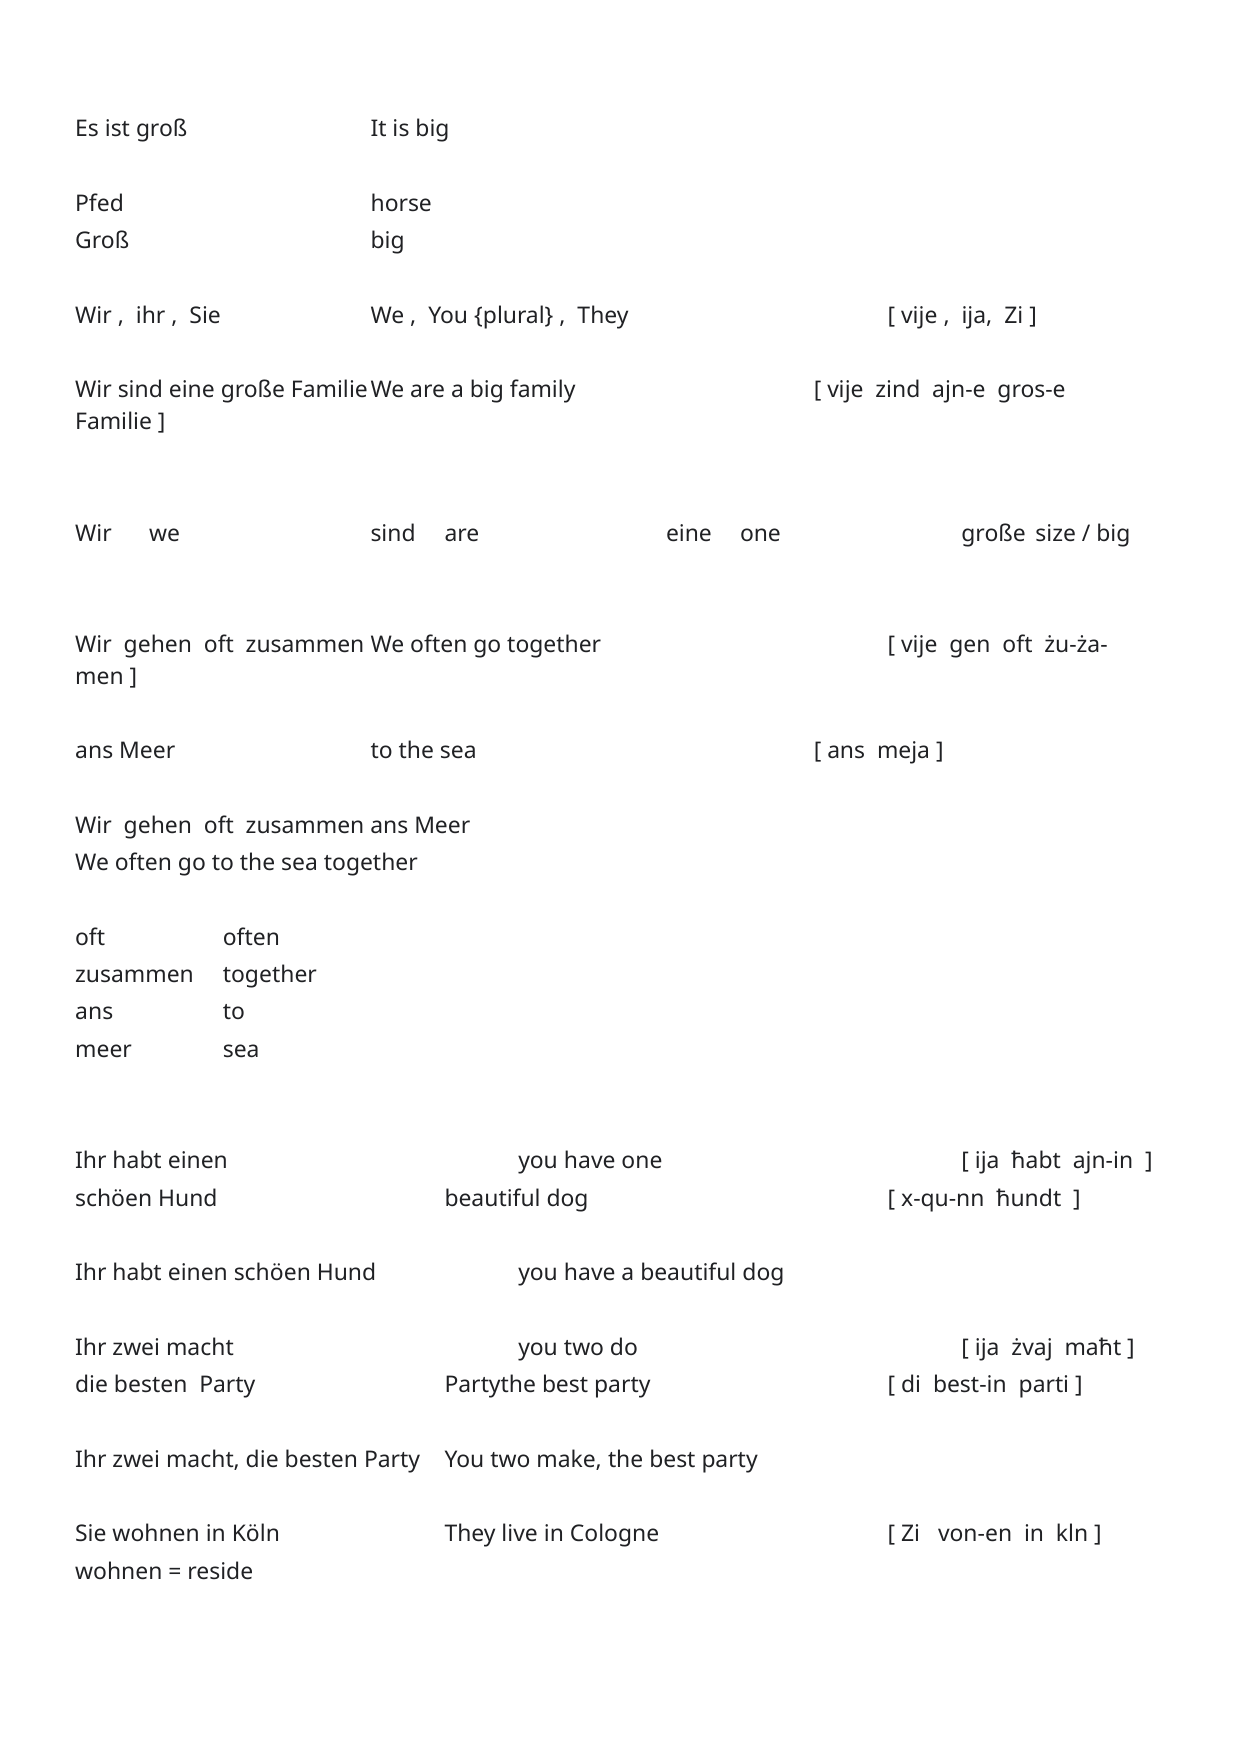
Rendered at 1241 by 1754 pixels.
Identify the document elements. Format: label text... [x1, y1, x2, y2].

text Ihr zwei macht, die besten Party You two make, the best party [75, 1443, 1165, 1474]
text schöen Hund beautiful dog [ x-qu-nn ħundt ] [75, 1182, 1165, 1213]
text zusammen together [75, 958, 1165, 989]
text Groß big [75, 224, 1165, 255]
text Ihr habt einen schöen Hund you have a beautiful dog [75, 1256, 1165, 1287]
text Pfed horse [75, 187, 1165, 218]
text Wir , ihr , Sie We , You {plural} , They [ vije , ija, Zi ] [75, 299, 1165, 330]
text Wir gehen oft zusammen ans Meer [75, 809, 1165, 840]
text meer sea [75, 1032, 1165, 1064]
text Wir sind eine große Familie We are a big family [ vije zind ajn-e gros-e Familie ] [75, 373, 1165, 436]
text ans to [75, 995, 1165, 1026]
text Sie wohnen in Köln They live in Cologne [ Zi von-en in kln ] [75, 1517, 1165, 1548]
text Wir gehen oft zusammen We often go together [ vije gen oft żu-ża-men ] [75, 628, 1165, 691]
text ans Meer to the sea [ ans meja ] [75, 734, 1165, 765]
text Ihr zwei macht you two do [ ija żvaj maħt ] [75, 1331, 1165, 1362]
text Ihr habt einen you have one [ ija ħabt ajn-in ] [75, 1144, 1165, 1176]
text die besten Party Partythe best party [ di best-in parti ] [75, 1368, 1165, 1399]
text Wir we sind are eine one große size / big [75, 516, 1165, 548]
text We often go to the sea together [75, 846, 1165, 877]
text oft often [75, 921, 1165, 952]
text Es ist groß It is big [75, 112, 1165, 143]
text wohnen = reside [75, 1554, 1165, 1586]
